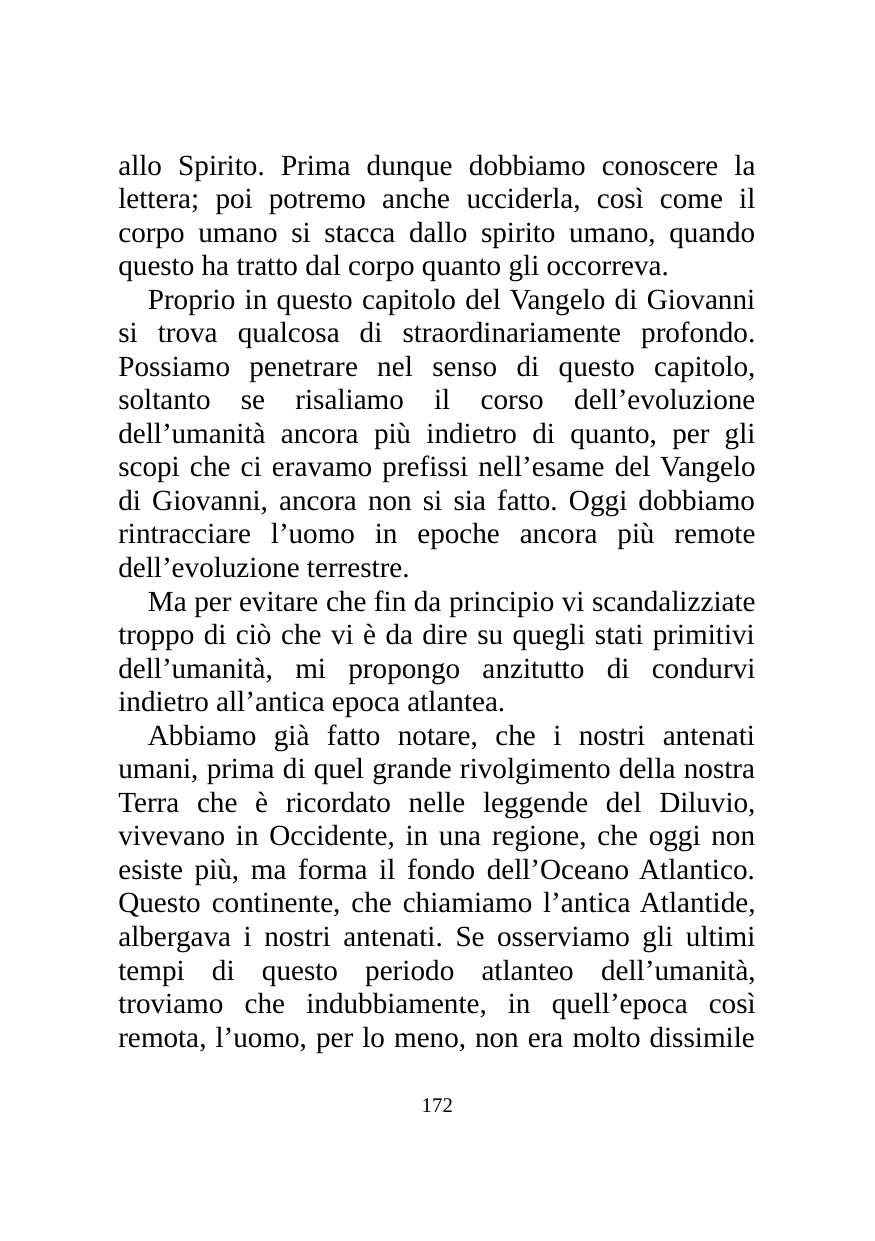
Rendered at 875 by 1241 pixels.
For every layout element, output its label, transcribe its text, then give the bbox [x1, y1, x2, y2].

text Ma per evitare che fin da principio vi scandalizziate troppo di ciò che vi è da dire su quegli stati primitivi dell’umanità, mi propongo anzitutto di condurvi indietro all’antica epoca atlantea. [118, 584, 756, 718]
text Proprio in questo capitolo del Vangelo di Giovanni si trova qualcosa di straordinariamente profondo. Possiamo penetrare nel senso di questo capitolo, soltanto se risaliamo il corso dell’evoluzione dell’umanità ancora più indietro di quanto, per gli scopi che ci eravamo prefissi nell’esame del Vangelo di Giovanni, ancora non si sia fatto. Oggi dobbiamo rintracciare l’uomo in epoche ancora più remote dell’evoluzione terrestre. [118, 282, 756, 584]
text Abbiamo già fatto notare, che i nostri antenati umani, prima di quel grande rivolgimento della nostra Terra che è ricordato nelle leggende del Diluvio, vivevano in Occidente, in una regione, che oggi non esiste più, ma forma il fondo dell’Oceano Atlantico. Questo continente, che chiamiamo l’antica Atlantide, albergava i nostri antenati. Se osserviamo gli ultimi tempi di questo periodo atlanteo dell’umanità, troviamo che indubbiamente, in quell’epoca così remota, l’uomo, per lo meno, non era molto dissimile [118, 718, 756, 1053]
text allo Spirito. Prima dunque dobbiamo conoscere la lettera; poi potremo anche ucciderla, così come il corpo umano si stacca dallo spirito umano, quando questo ha tratto dal corpo quanto gli occorreva. [118, 148, 756, 282]
